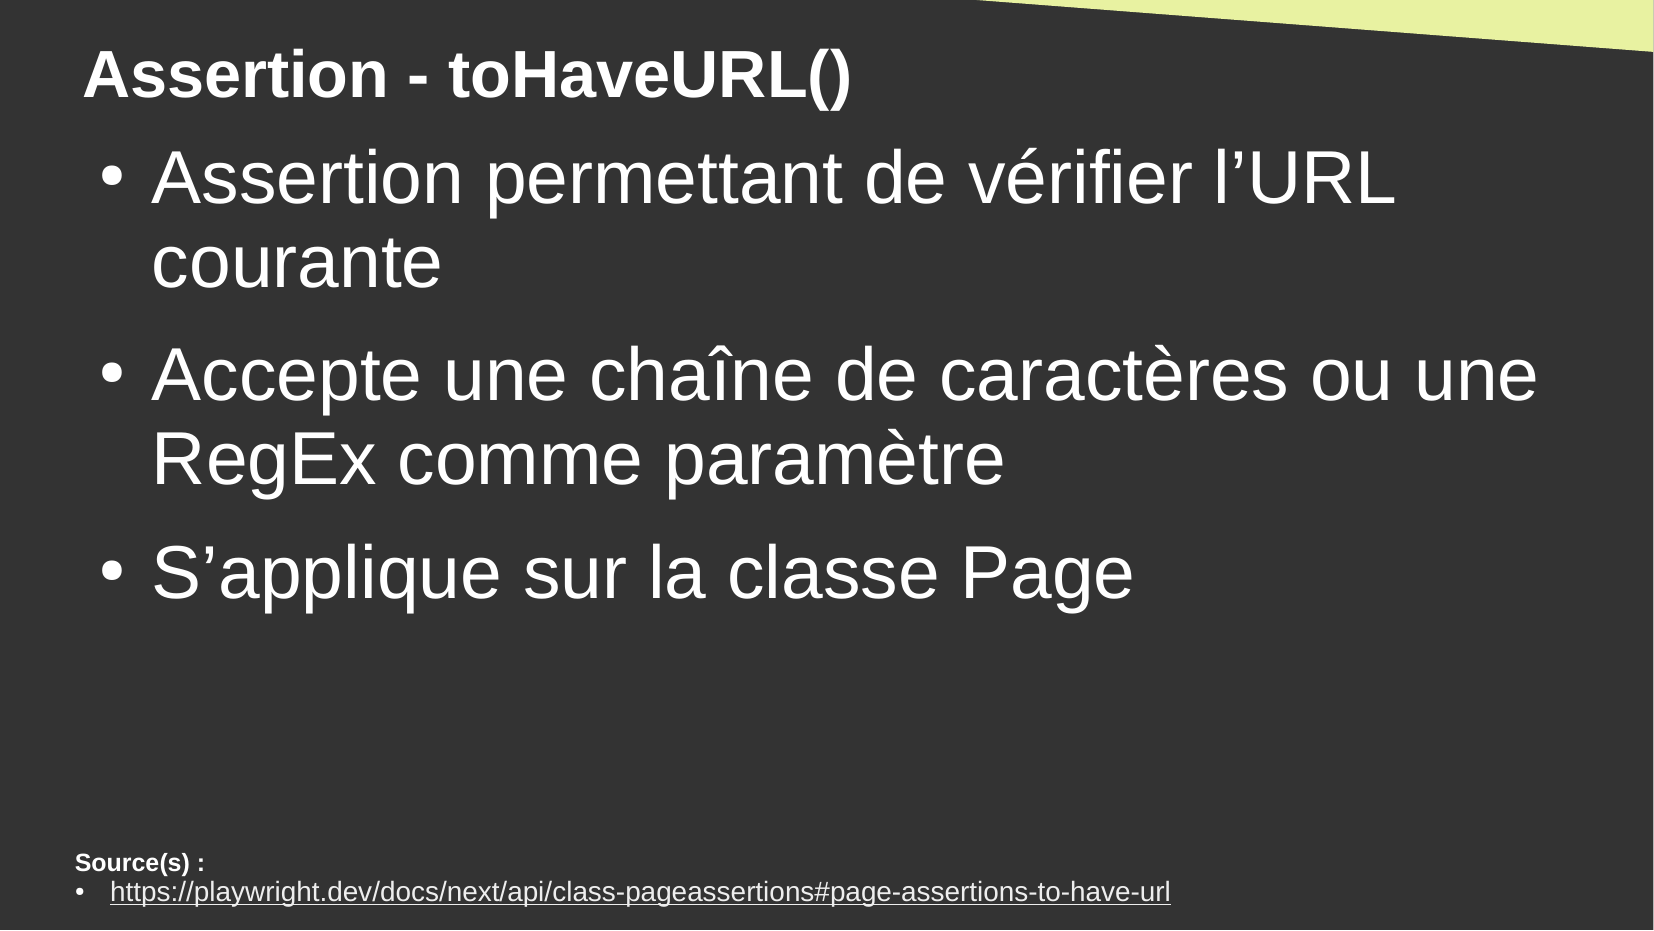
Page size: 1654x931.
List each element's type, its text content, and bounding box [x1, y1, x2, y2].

title Assertion - toHaveURL() [82, 37, 916, 119]
list Assertion permettant de vérifier l’URL courante Accepte une chaîne de caractères ou une RegEx comme paramètre S’applique sur la classe Page [80, 135, 1619, 650]
text_box [976, 0, 1654, 52]
text_box Source(s) : https://playwright.dev/docs/next/api/class-pageassertions#page-assertions-to-have-url [60, 791, 1546, 916]
